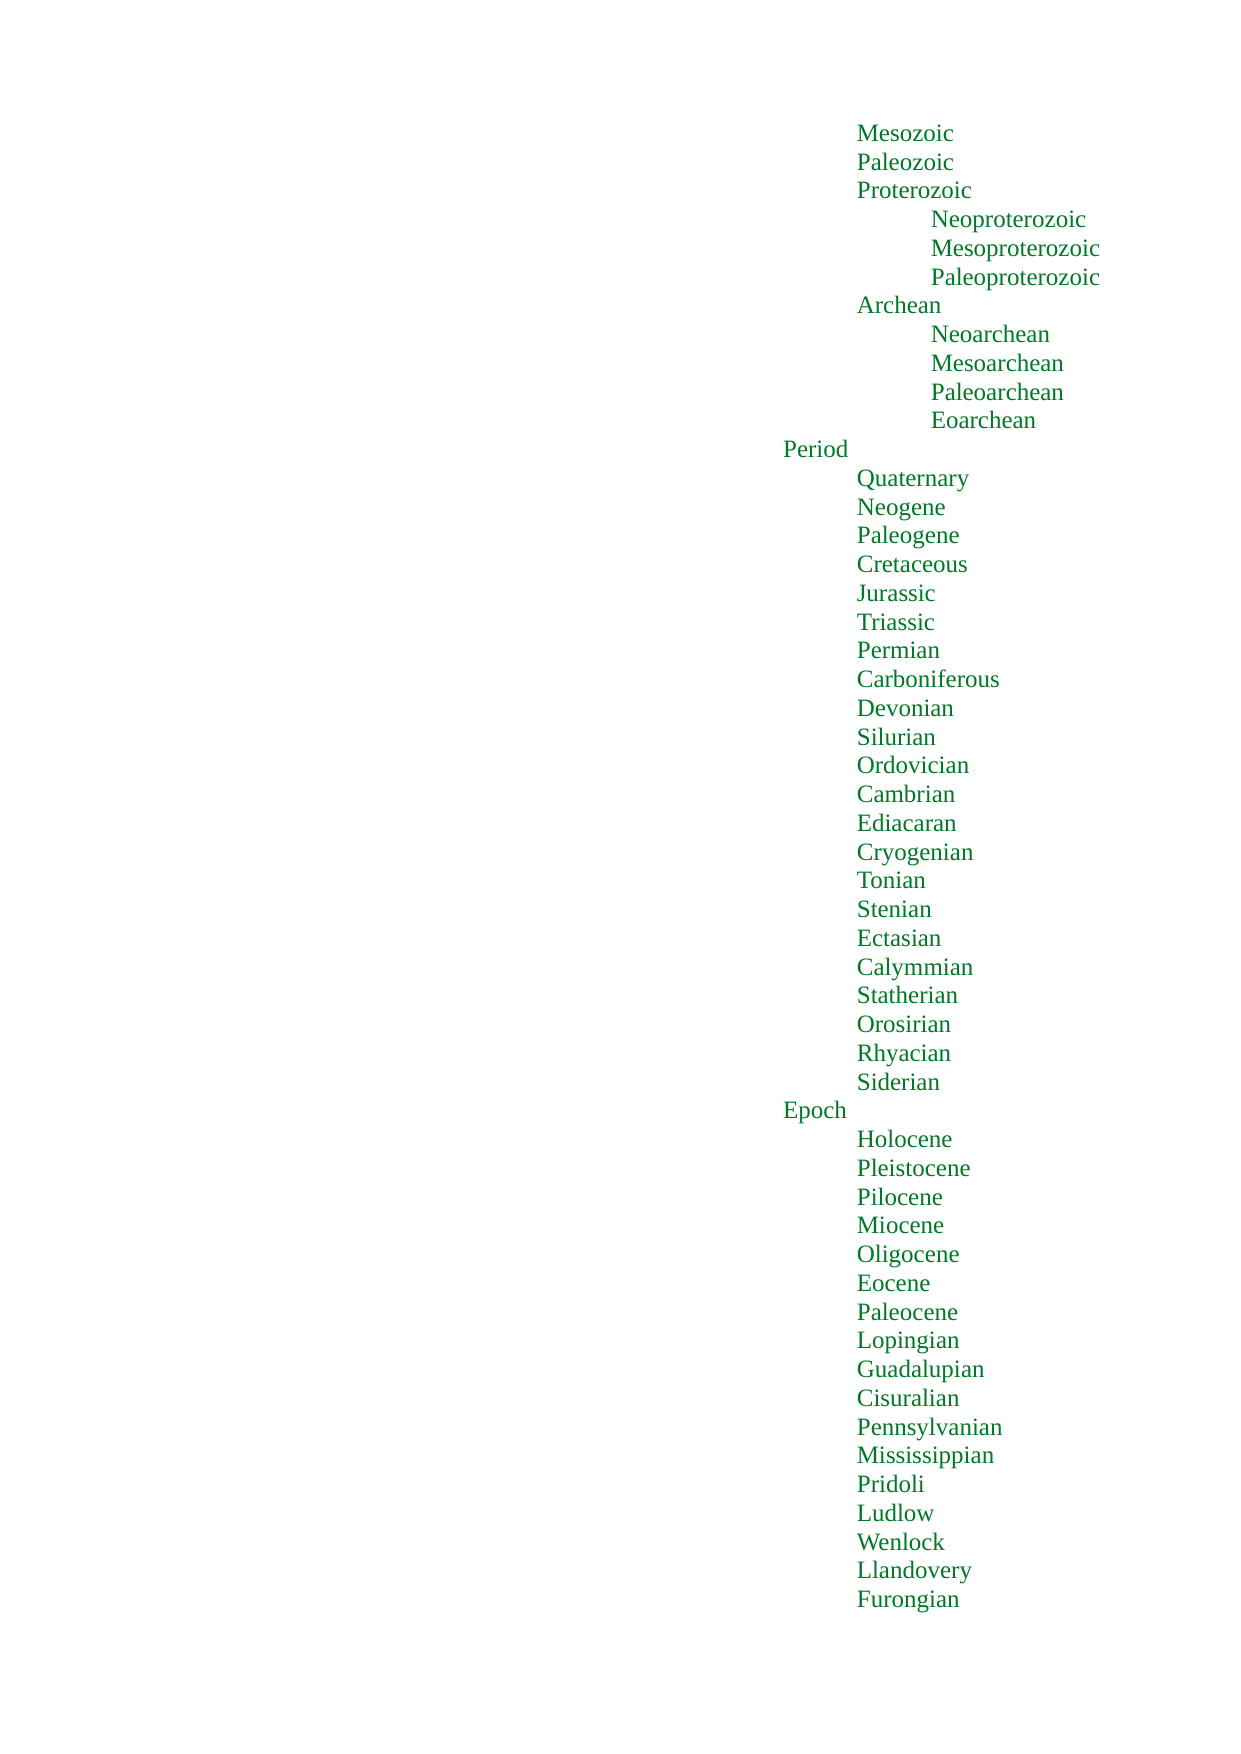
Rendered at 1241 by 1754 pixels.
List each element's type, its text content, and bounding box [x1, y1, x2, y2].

text Siderian [118, 1067, 1122, 1096]
text Paleocene [118, 1297, 1122, 1326]
text Pennsylvanian [118, 1412, 1122, 1441]
text Cryogenian [118, 837, 1122, 866]
text Furongian [118, 1584, 1122, 1613]
text Oligocene [118, 1239, 1122, 1268]
text Ordovician [118, 751, 1122, 779]
text Stenian [118, 894, 1122, 923]
text Archean [118, 291, 1122, 319]
text Pridoli [118, 1469, 1122, 1498]
text Eocene [118, 1268, 1122, 1297]
text Epoch [118, 1096, 1122, 1124]
text Period [118, 434, 1122, 463]
text Cretaceous [118, 549, 1122, 578]
text Neoproterozoic [118, 204, 1122, 233]
text Calymmian [118, 952, 1122, 981]
text Orosirian [118, 1009, 1122, 1038]
text Cambrian [118, 779, 1122, 808]
text Miocene [118, 1211, 1122, 1239]
text Neoarchean [118, 319, 1122, 348]
text Lopingian [118, 1326, 1122, 1354]
text Paleozoic [118, 147, 1122, 176]
text Quaternary [118, 463, 1122, 492]
text Eoarchean [118, 406, 1122, 434]
text Statherian [118, 981, 1122, 1009]
text Holocene [118, 1124, 1122, 1153]
text Pleistocene [118, 1153, 1122, 1182]
text Mesoproterozoic [118, 233, 1122, 262]
text Rhyacian [118, 1038, 1122, 1067]
text Mesoarchean [118, 348, 1122, 377]
text Wenlock [118, 1527, 1122, 1556]
text Jurassic [118, 578, 1122, 607]
text Mississippian [118, 1441, 1122, 1469]
text Llandovery [118, 1556, 1122, 1584]
text Silurian [118, 722, 1122, 751]
text Proterozoic [118, 176, 1122, 204]
text Devonian [118, 693, 1122, 722]
text Pilocene [118, 1182, 1122, 1211]
text Cisuralian [118, 1383, 1122, 1412]
text Tonian [118, 866, 1122, 894]
text Guadalupian [118, 1354, 1122, 1383]
text Mesozoic [118, 118, 1122, 147]
text Permian [118, 636, 1122, 664]
text Paleoproterozoic [118, 262, 1122, 291]
text Triassic [118, 607, 1122, 636]
text Neogene [118, 492, 1122, 521]
text Ludlow [118, 1498, 1122, 1527]
text Paleogene [118, 521, 1122, 549]
text Ediacaran [118, 808, 1122, 837]
text Carboniferous [118, 664, 1122, 693]
text Ectasian [118, 923, 1122, 952]
text Paleoarchean [118, 377, 1122, 406]
